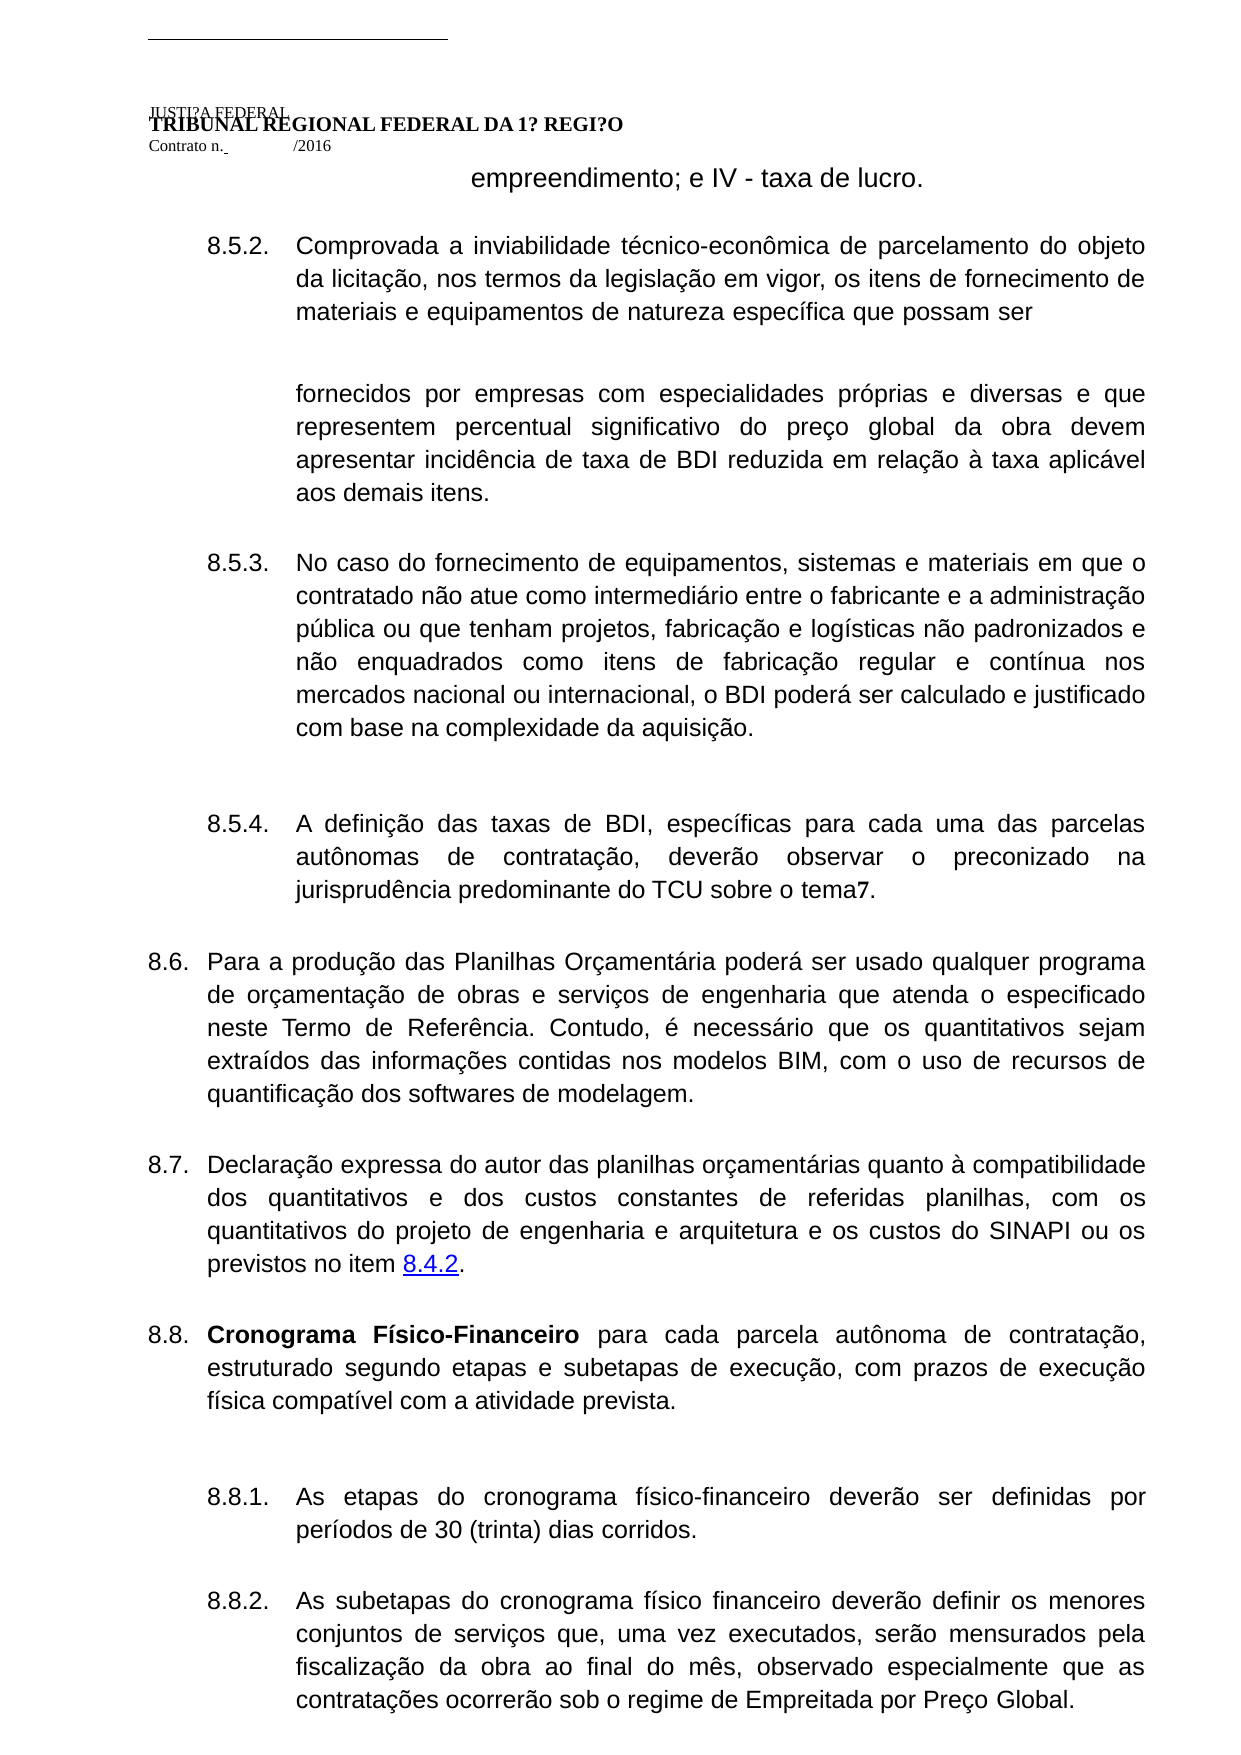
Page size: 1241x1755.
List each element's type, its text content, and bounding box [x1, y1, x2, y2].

list A definição das taxas de BDI, específicas para cada uma das parcelas autônomas de contratação, deverão observar o preconizado na jurisprudência predominante do TCU sobre o tema7. [207, 809, 1146, 904]
list Comprovada a inviabilidade técnico-econômica de parcelamento do objeto da licitação, nos termos da legislação em vigor, os itens de fornecimento de materiais e equipamentos de natureza específica que possam ser [207, 231, 1147, 326]
list As subetapas do cronograma físico financeiro deverão definir os menores conjuntos de serviços que, uma vez executados, serão mensurados pela fiscalização da obra ao final do mês, observado especialmente que as contratações ocorrerão sob o regime de Empreitada por Preço Global. [207, 1586, 1146, 1714]
list Cronograma Físico-Financeiro para cada parcela autônoma de contratação, estruturado segundo etapas e subetapas de execução, com prazos de execução física compatível com a atividade prevista. [148, 1320, 1147, 1415]
list Para a produção das Planilhas Orçamentária poderá ser usado qualquer programa de orçamentação de obras e serviços de engenharia que atenda o especificado neste Termo de Referência. Contudo, é necessário que os quantitativos sejam extraídos das informações contidas nos modelos BIM, com o uso de recursos de quantificação dos softwares de modelagem. [148, 947, 1147, 1107]
list No caso do fornecimento de equipamentos, sistemas e materiais em que o contratado não atue como intermediário entre o fabricante e a administração pública ou que tenham projetos, fabricação e logísticas não padronizados e não enquadrados como itens de fabricação regular e contínua nos mercados nacional ou internacional, o BDI poderá ser calculado e justificado com base na complexidade da aquisição. [207, 548, 1147, 742]
text fornecidos por empresas com especialidades próprias e diversas e que representem percentual significativo do preço global da obra devem apresentar incidência de taxa de BDI reduzida em relação à taxa aplicável aos demais itens. [296, 379, 1147, 506]
list Declaração expressa do autor das planilhas orçamentárias quanto à compatibilidade dos quantitativos e dos custos constantes de referidas planilhas, com os quantitativos do projeto de engenharia e arquitetura e os custos do SINAPI ou os previstos no item 8.4.2. [148, 1150, 1147, 1278]
list As etapas do cronograma físico-financeiro deverão ser definidas por períodos de 30 (trinta) dias corridos. [207, 1482, 1147, 1543]
list empreendimento; e IV - taxa de lucro. [456, 162, 1000, 194]
